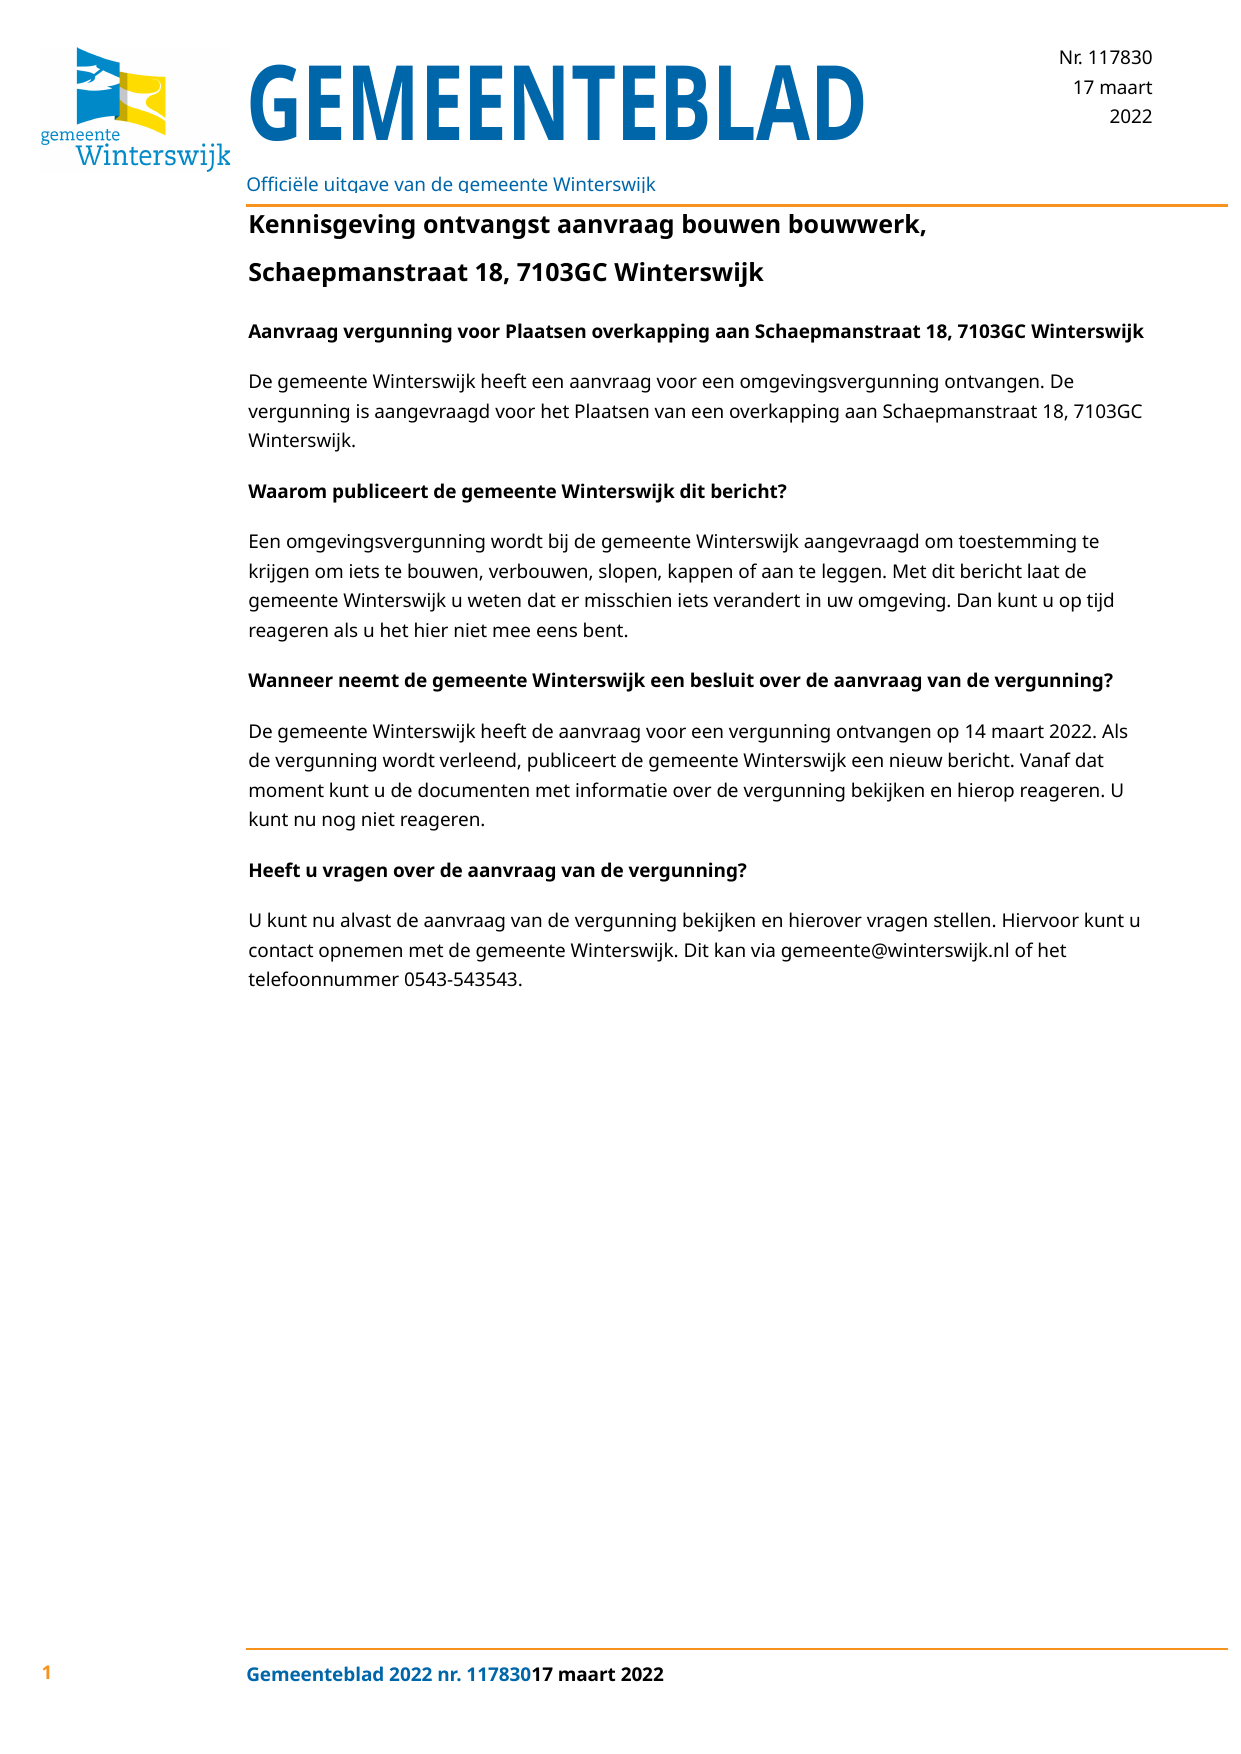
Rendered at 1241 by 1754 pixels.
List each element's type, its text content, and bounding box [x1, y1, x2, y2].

text Heeft u vragen over de aanvraag van de vergunning? [248, 857, 1152, 883]
text Een omgevingsvergunning wordt bij de gemeente Winterswijk aangevraagd om toestemming te krijgen om iets te bouwen, verbouwen, slopen, kappen of aan te leggen. Met dit bericht laat de gemeente Winterswijk u weten dat er misschien iets verandert in uw omgeving. Dan kunt u op tijd reageren als u het hier niet mee eens bent. [248, 528, 1152, 643]
text Wanneer neemt de gemeente Winterswijk een besluit over de aanvraag van de vergunning? [248, 667, 1152, 693]
text Kennisgeving ontvangst aanvraag bouwen bouwwerk, Schaepmanstraat 18, 7103GC Winterswijk [248, 207, 1152, 288]
text Aanvraag vergunning voor Plaatsen overkapping aan Schaepmanstraat 18, 7103GC Winterswijk [248, 318, 1152, 344]
text De gemeente Winterswijk heeft de aanvraag voor een vergunning ontvangen op 14 maart 2022. Als de vergunning wordt verleend, publiceert de gemeente Winterswijk een nieuw bericht. Vanaf dat moment kunt u de documenten met informatie over de vergunning bekijken en hierop reageren. U kunt nu nog niet reageren. [248, 718, 1152, 832]
text De gemeente Winterswijk heeft een aanvraag voor een omgevingsvergunning ontvangen. De vergunning is aangevraagd voor het Plaatsen van een overkapping aan Schaepmanstraat 18, 7103GC Winterswijk. [248, 368, 1152, 453]
text U kunt nu alvast de aanvraag van de vergunning bekijken en hierover vragen stellen. Hiervoor kunt u contact opnemen met de gemeente Winterswijk. Dit kan via gemeente@winterswijk.nl of het telefoonnummer 0543-543543. [248, 907, 1152, 992]
text Waarom publiceert de gemeente Winterswijk dit bericht? [248, 478, 1152, 504]
picture [41, 47, 231, 172]
picture [225, 153, 231, 162]
